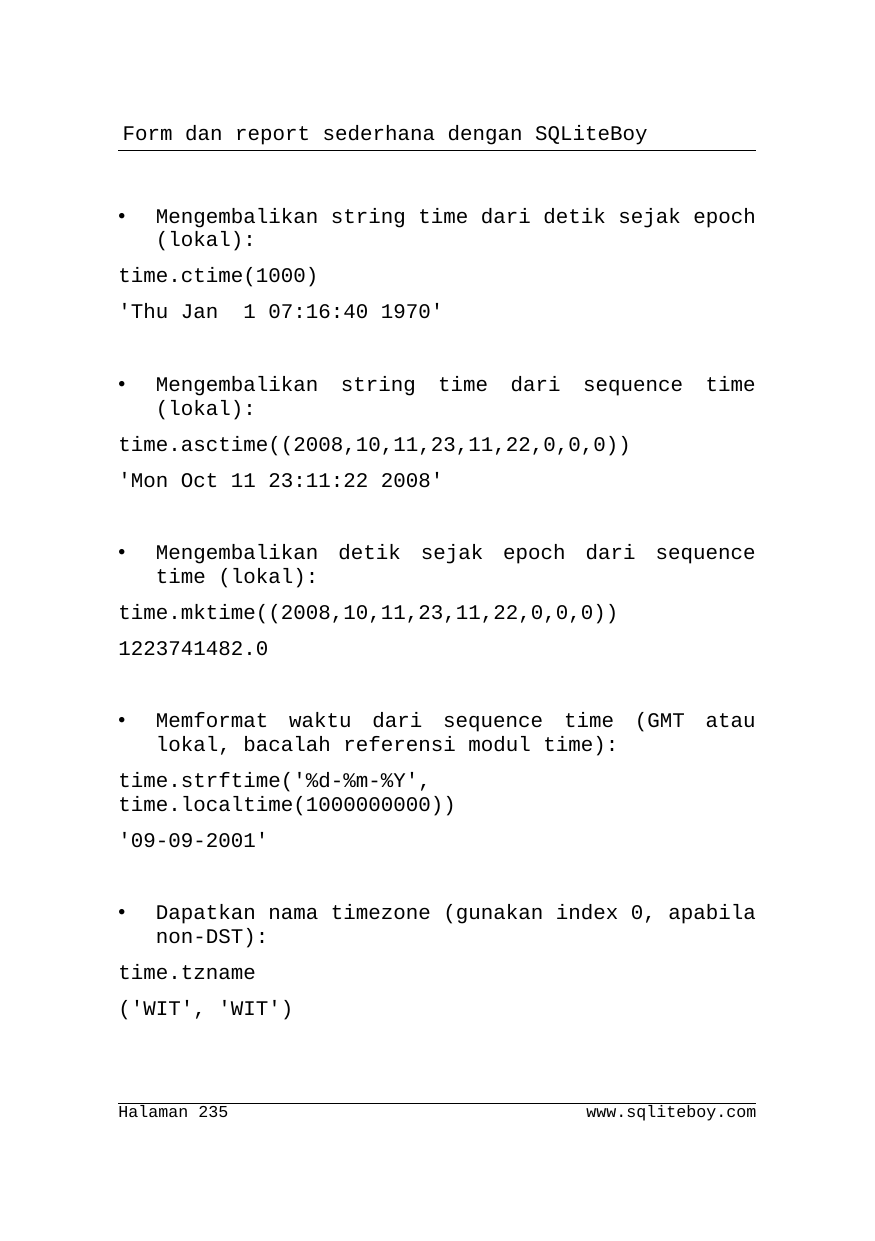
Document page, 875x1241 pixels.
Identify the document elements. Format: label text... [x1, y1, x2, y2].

text time.mktime((2008,10,11,23,11,22,0,0,0)) [118, 602, 756, 626]
text time.asctime((2008,10,11,23,11,22,0,0,0)) [118, 434, 756, 457]
list Mengembalikan detik sejak epoch dari sequence time (lokal): [118, 542, 756, 589]
text time.tzname [118, 962, 756, 986]
list Dapatkan nama timezone (gunakan index 0, apabila non-DST): [118, 902, 756, 949]
text 'Mon Oct 11 23:11:22 2008' [118, 470, 756, 493]
list Mengembalikan string time dari sequence time (lokal): [118, 374, 756, 421]
text time.strftime('%d-%m-%Y', time.localtime(1000000000)) [118, 770, 756, 817]
text time.ctime(1000) [118, 265, 756, 289]
text '09-09-2001' [118, 830, 756, 853]
text 1223741482.0 [118, 638, 756, 662]
text 'Thu Jan 1 07:16:40 1970' [118, 302, 756, 325]
list Memformat waktu dari sequence time (GMT atau lokal, bacalah referensi modul time): [118, 710, 756, 758]
text ('WIT', 'WIT') [118, 998, 756, 1022]
list Mengembalikan string time dari detik sejak epoch (lokal): [118, 206, 756, 253]
